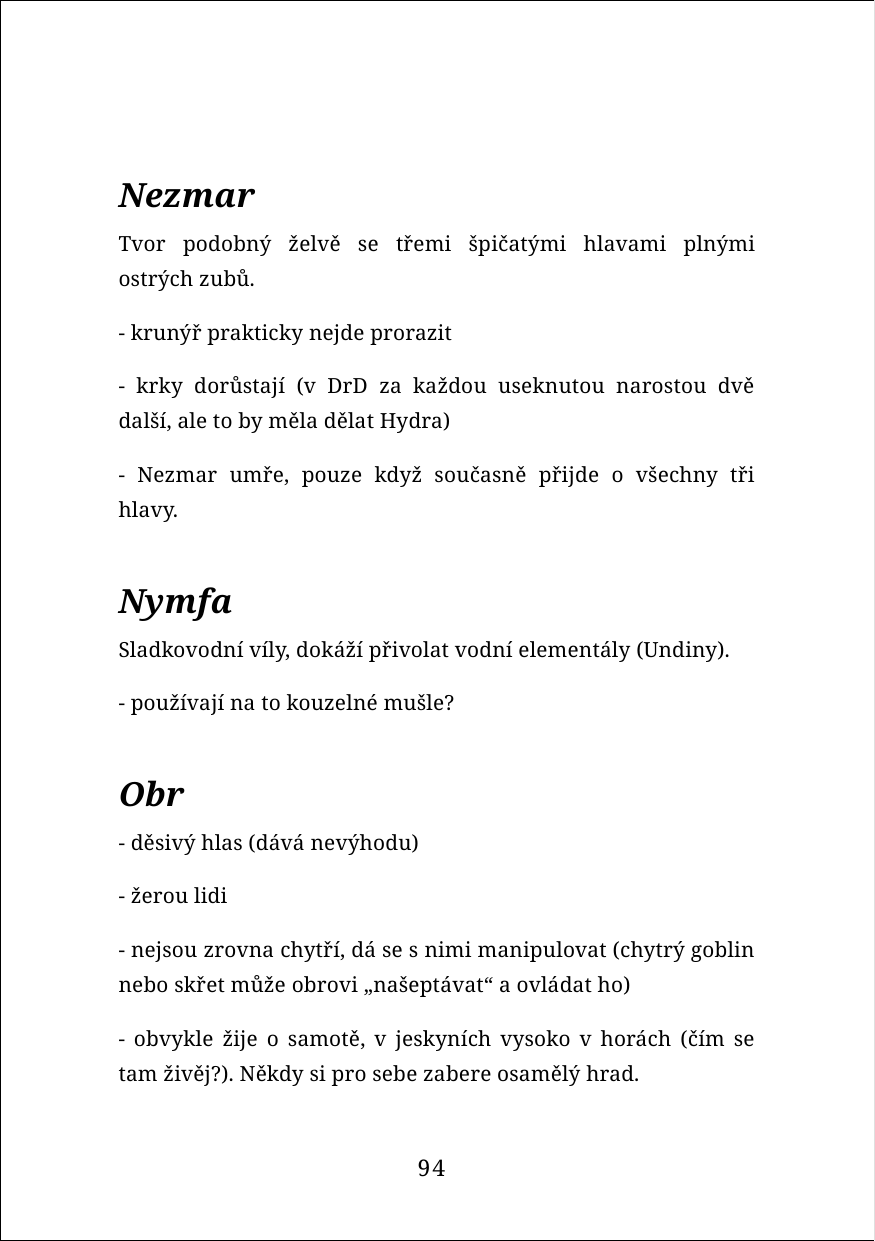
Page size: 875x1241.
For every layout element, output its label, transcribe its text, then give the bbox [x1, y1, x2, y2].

subtitle Obr [118, 771, 756, 817]
text - používají na to kouzelné mušle? [118, 688, 756, 717]
text - nejsou zrovna chytří, dá se s nimi manipulovat (chytrý goblin nebo skřet může obrovi „našeptávat“ a ovládat ho) [118, 935, 756, 999]
text - krunýř prakticky nejde prorazit [118, 318, 756, 346]
text - krky dorůstají (v DrD za každou useknutou narostou dvě další, ale to by měla dělat Hydra) [118, 371, 756, 435]
text - žerou lidi [118, 882, 756, 910]
text - Nezmar umře, pouze když současně přijde o všechny tři hlavy. [118, 460, 756, 524]
text Tvor podobný želvě se třemi špičatými hlavami plnými ostrých zubů. [118, 229, 756, 293]
text - děsivý hlas (dává nevýhodu) [118, 828, 756, 857]
subtitle Nymfa [118, 578, 756, 623]
text - obvykle žije o samotě, v jeskyních vysoko v horách (čím se tam živěj?). Někdy si pro sebe zabere osamělý hrad. [118, 1024, 756, 1088]
subtitle Nezmar [118, 172, 756, 217]
text Sladkovodní víly, dokáží přivolat vodní elementály (Undiny). [118, 635, 756, 664]
